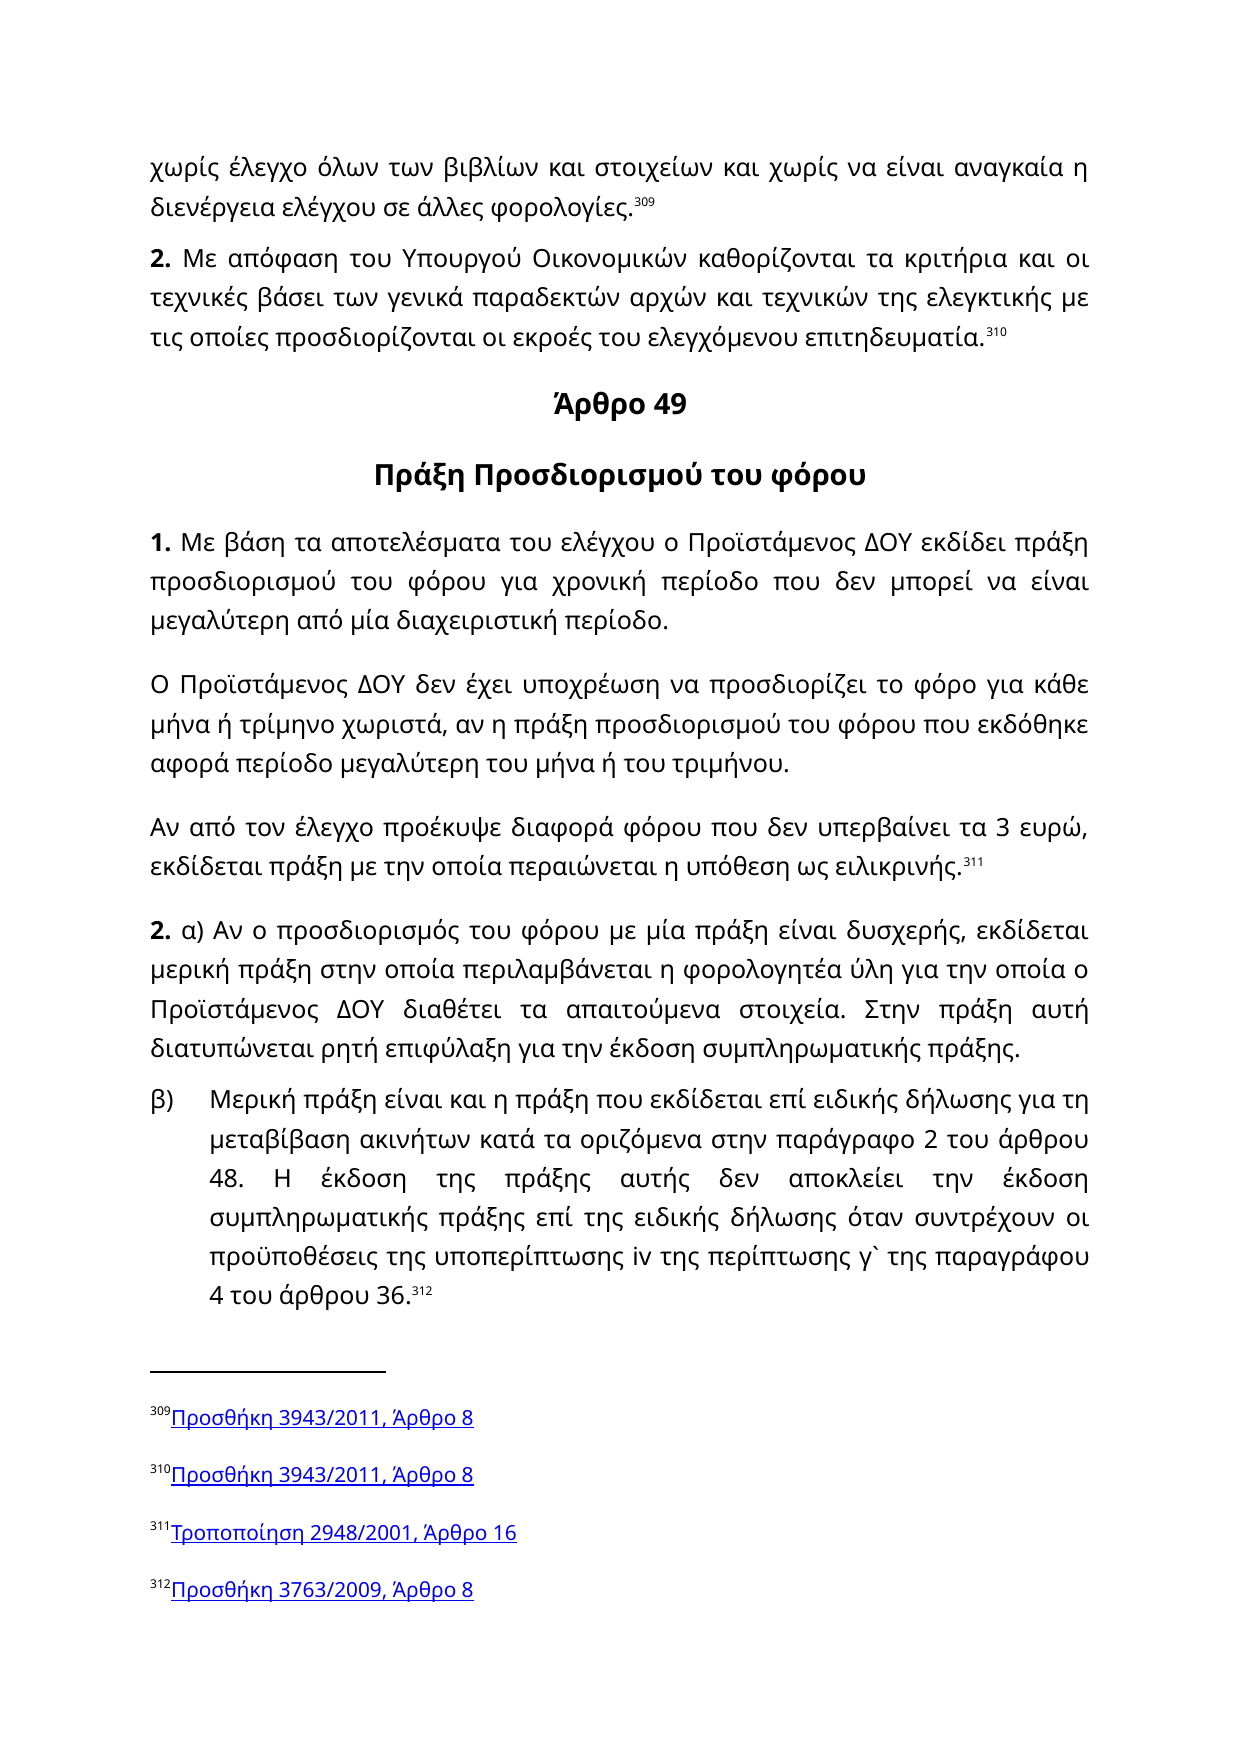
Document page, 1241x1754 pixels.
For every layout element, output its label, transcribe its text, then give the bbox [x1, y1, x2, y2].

text 1. Με βάση τα αποτελέσματα του ελέγχου ο Προϊστάμενος ΔΟΥ εκδίδει πράξη προσδιορισμού του φόρου για χρονική περίοδο που δεν μπορεί να είναι μεγαλύτερη από μία διαχειριστική περίοδο. [150, 524, 1090, 637]
list β) Μερική πράξη είναι και η πράξη που εκδίδεται επί ειδικής δήλωσης για τη μεταβίβαση ακινήτων κατά τα οριζόμενα στην παράγραφο 2 του άρθρου 48. Η έκδοση της πράξης αυτής δεν αποκλείει την έκδοση συμπληρωματικής πράξης επί της ειδικής δήλωσης όταν συντρέχουν οι προϋποθέσεις της υποπερίπτωσης iv της περίπτωσης γ` της παραγράφου 4 του άρθρου 36. [150, 1082, 1090, 1312]
subtitle Πράξη Προσδιορισμού του φόρου [150, 454, 1090, 494]
text 2. α) Αν ο προσδιορισμός του φόρου με μία πράξη είναι δυσχερής, εκδίδεται μερική πράξη στην οποία περιλαμβάνεται η φορολογητέα ύλη για την οποία ο Προϊστάμενος ΔΟΥ διαθέτει τα απαιτούμενα στοιχεία. Στην πράξη αυτή διατυπώνεται ρητή επιφύλαξη για την έκδοση συμπληρωματικής πράξης. [150, 913, 1090, 1064]
text Προσθήκη 3763/2009, Άρθρο 8 [150, 1576, 1090, 1604]
text Τροποποίηση 2948/2001, Άρθρο 16 [150, 1518, 1090, 1546]
text Αν από τον έλεγχο προέκυψε διαφορά φόρου που δεν υπερβαίνει τα 3 ευρώ, εκδίδεται πράξη με την οποία περαιώνεται η υπόθεση ως ειλικρινής. [150, 809, 1090, 883]
subtitle Άρθρο 49 [150, 383, 1090, 423]
text Προσθήκη 3943/2011, Άρθρο 8 [150, 1403, 1090, 1431]
text 2. Με απόφαση του Υπουργού Οικονομικών καθορίζονται τα κριτήρια και οι τεχνικές βάσει των γενικά παραδεκτών αρχών και τεχνικών της ελεγκτικής με τις οποίες προσδιορίζονται οι εκροές του ελεγχόμενου επιτηδευματία. [150, 241, 1090, 353]
text χωρίς έλεγχο όλων των βιβλίων και στοιχείων και χωρίς να είναι αναγκαία η διενέργεια ελέγχου σε άλλες φορολογίες. [150, 150, 1090, 223]
text Ο Προϊστάμενος ΔΟΥ δεν έχει υποχρέωση να προσδιορίζει το φόρο για κάθε μήνα ή τρίμηνο χωριστά, αν η πράξη προσδιορισμού του φόρου που εκδόθηκε αφορά περίοδο μεγαλύτερη του μήνα ή του τριμήνου. [150, 667, 1090, 779]
text Προσθήκη 3943/2011, Άρθρο 8 [150, 1460, 1090, 1489]
